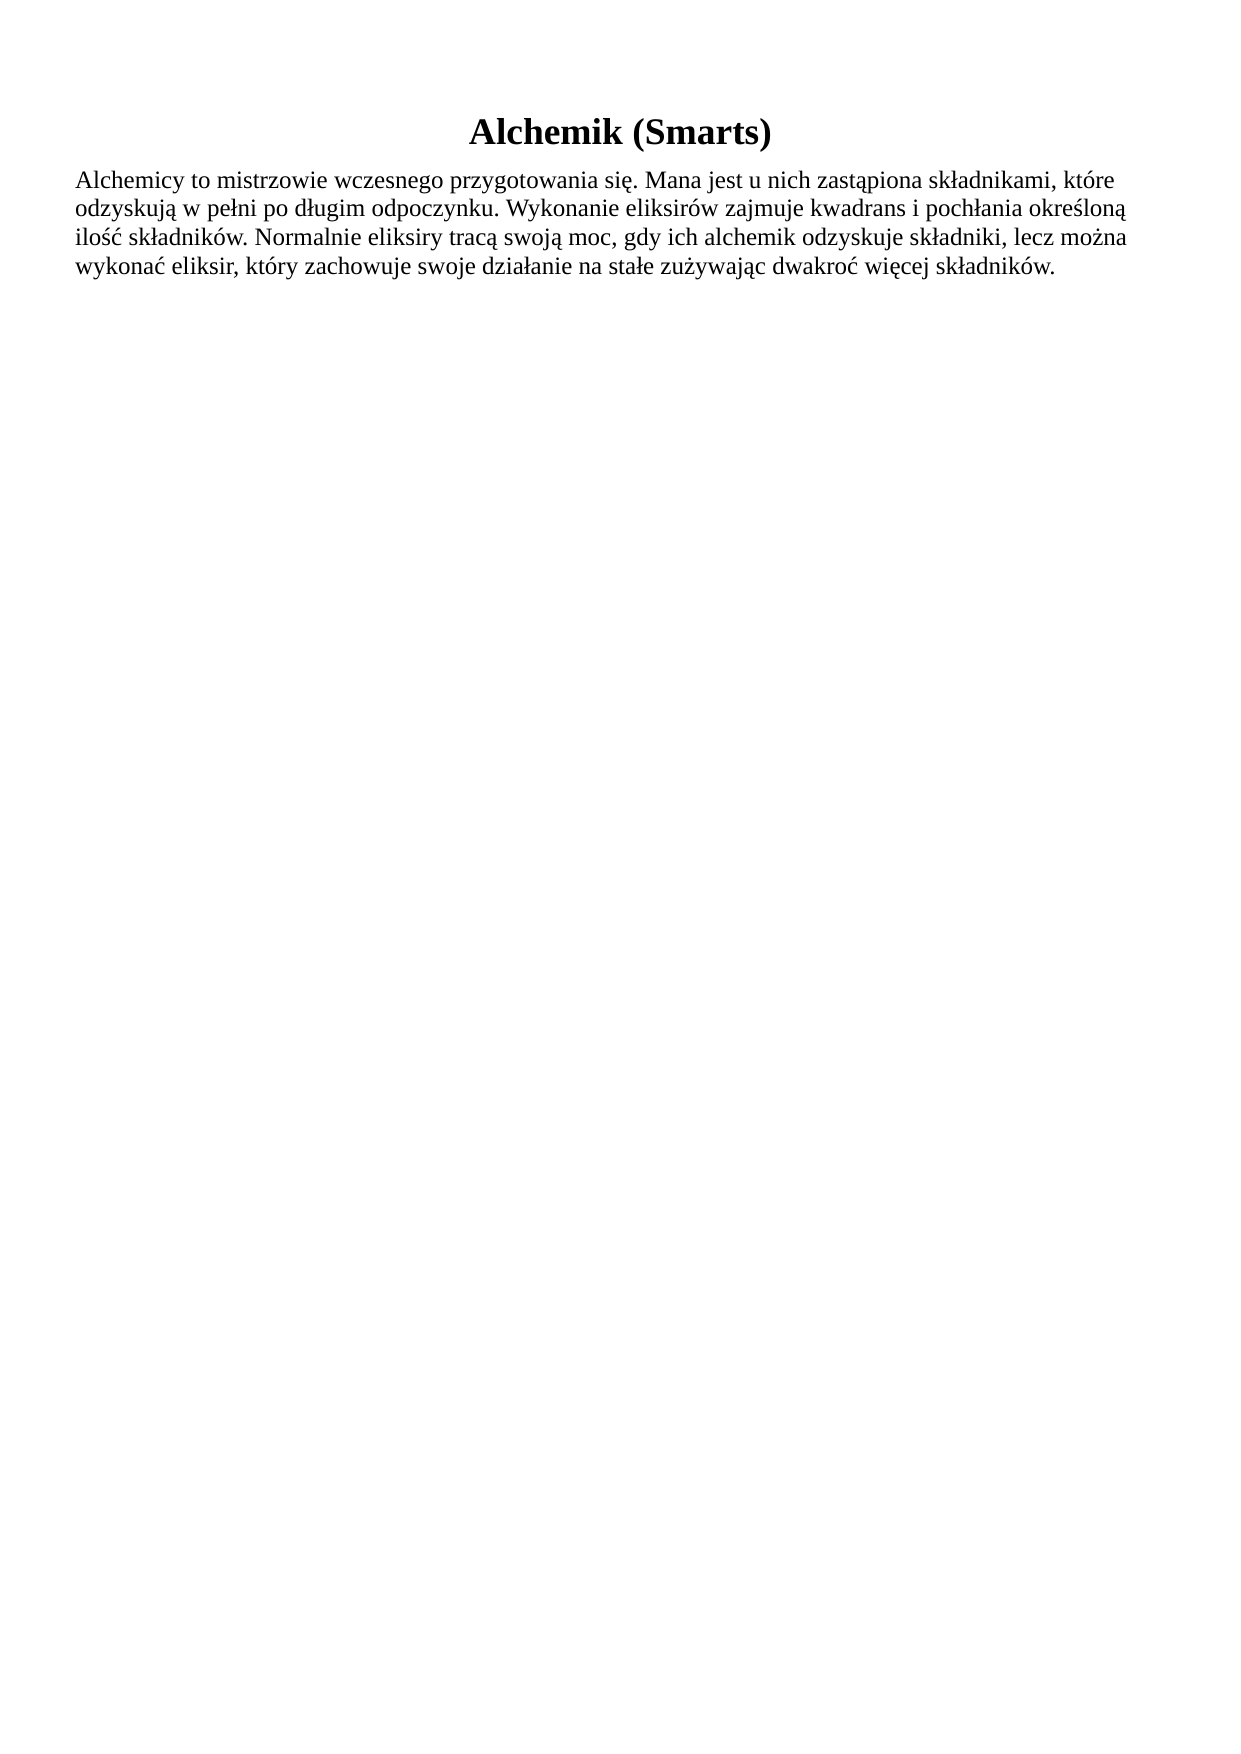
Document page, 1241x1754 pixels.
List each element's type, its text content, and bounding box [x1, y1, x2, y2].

text Alchemik (Smarts) [75, 110, 1165, 153]
text Alchemicy to mistrzowie wczesnego przygotowania się. Mana jest u nich zastąpiona składnikami, które odzyskują w pełni po długim odpoczynku. Wykonanie eliksirów zajmuje kwadrans i pochłania określoną ilość składników. Normalnie eliksiry tracą swoją moc, gdy ich alchemik odzyskuje składniki, lecz można wykonać eliksir, który zachowuje swoje działanie na stałe zużywając dwakroć więcej składników. [75, 165, 1165, 280]
